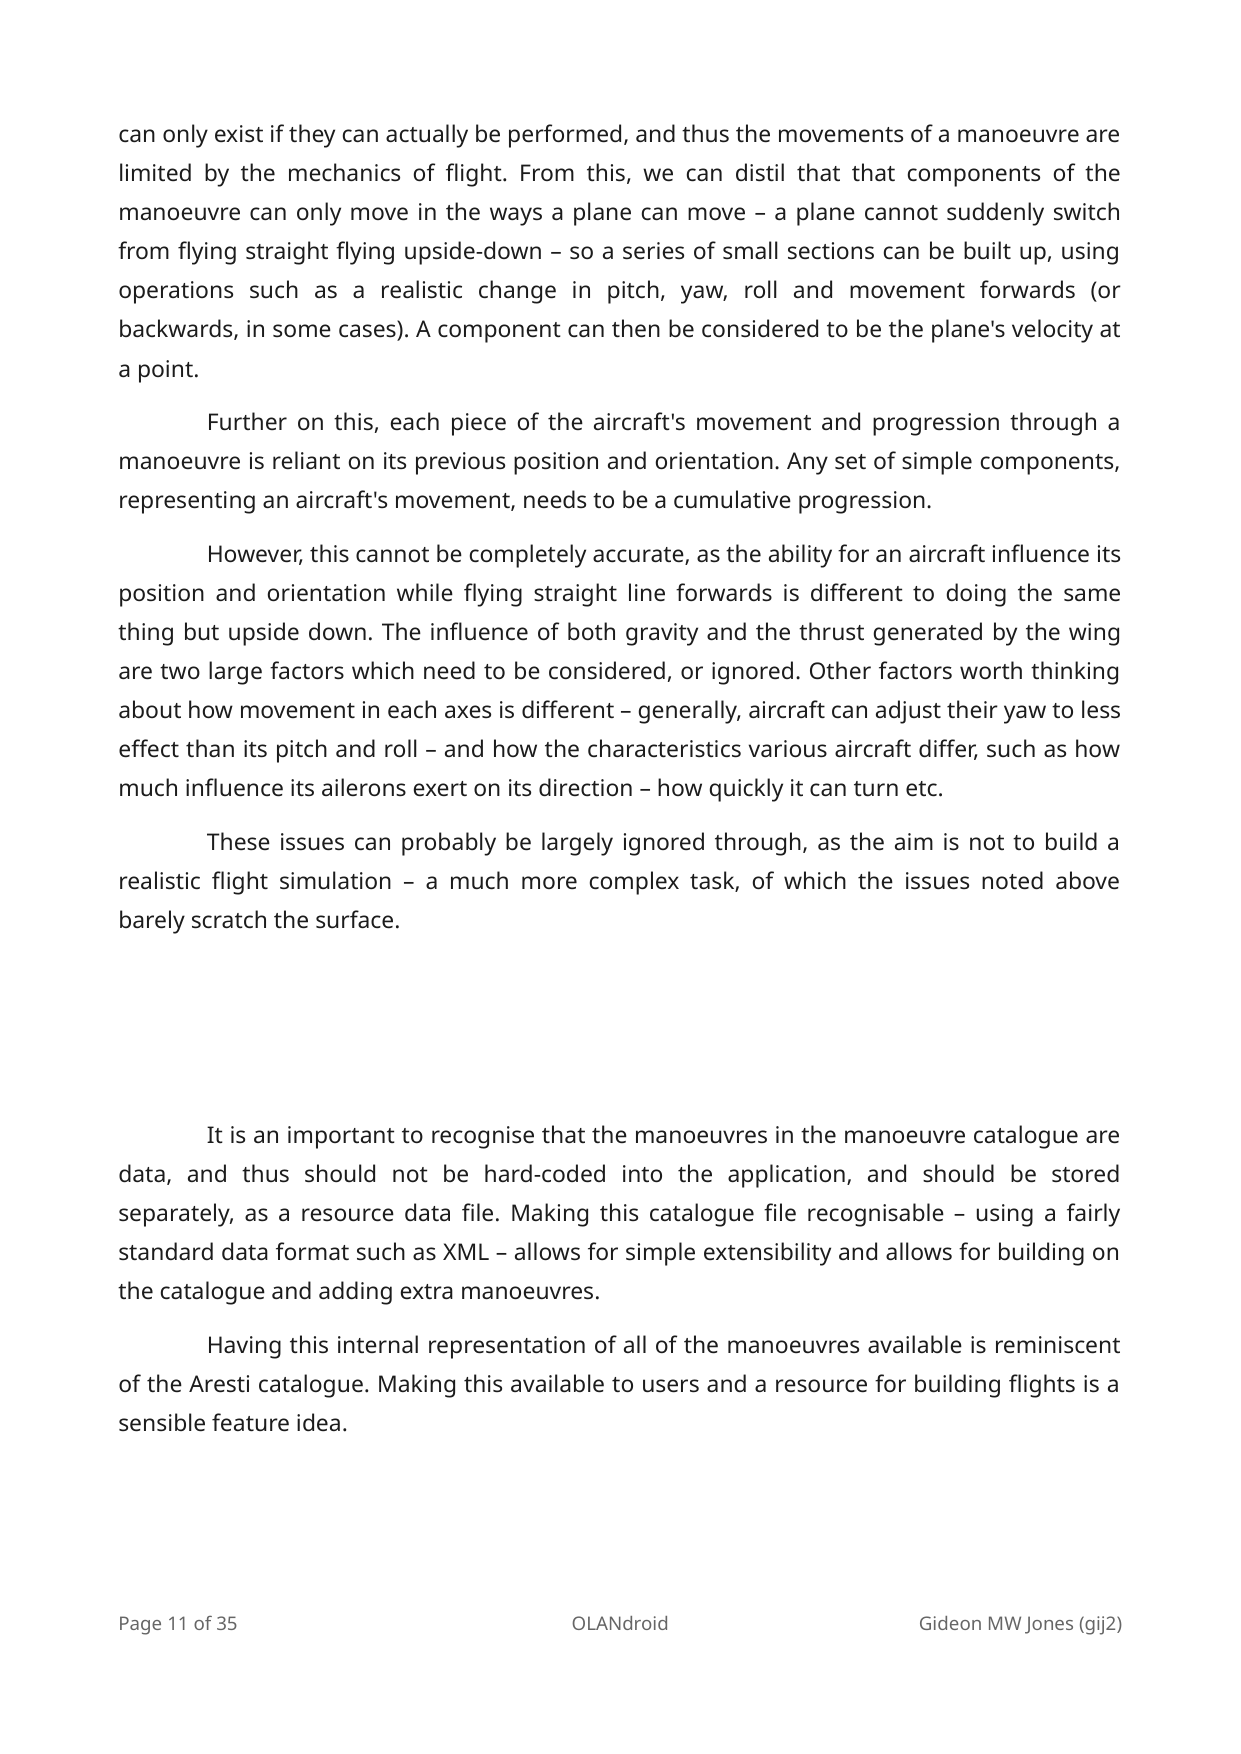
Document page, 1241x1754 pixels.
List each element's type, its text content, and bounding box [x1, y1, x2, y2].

text It is an important to recognise that the manoeuvres in the manoeuvre catalogue are data, and thus should not be hard-coded into the application, and should be stored separately, as a resource data file. Making this catalogue file recognisable – using a fairly standard data format such as XML – allows for simple extensibility and allows for building on the catalogue and adding extra manoeuvres. [118, 1119, 1122, 1306]
text Further on this, each piece of the aircraft's movement and progression through a manoeuvre is reliant on its previous position and orientation. Any set of simple components, representing an aircraft's movement, needs to be a cumulative progression. [118, 406, 1122, 516]
text However, this cannot be completely accurate, as the ability for an aircraft influence its position and orientation while flying straight line forwards is different to doing the same thing but upside down. The influence of both gravity and the thrust generated by the wing are two large factors which need to be considered, or ignored. Other factors worth thinking about how movement in each axes is different – generally, aircraft can adjust their yaw to less effect than its pitch and roll – and how the characteristics various aircraft differ, such as how much influence its ailerons exert on its direction – how quickly it can turn etc. [118, 538, 1122, 803]
text These issues can probably be largely ignored through, as the aim is not to build a realistic flight simulation – a much more complex task, of which the issues noted above barely scratch the surface. [118, 826, 1122, 935]
text can only exist if they can actually be performed, and thus the movements of a manoeuvre are limited by the mechanics of flight. From this, we can distil that that components of the manoeuvre can only move in the ways a plane can move – a plane cannot suddenly switch from flying straight flying upside-down – so a series of small sections can be built up, using operations such as a realistic change in pitch, yaw, roll and movement forwards (or backwards, in some cases). A component can then be considered to be the plane's velocity at a point. [118, 118, 1122, 384]
text Having this internal representation of all of the manoeuvres available is reminiscent of the Aresti catalogue. Making this available to users and a resource for building flights is a sensible feature idea. [118, 1328, 1122, 1438]
